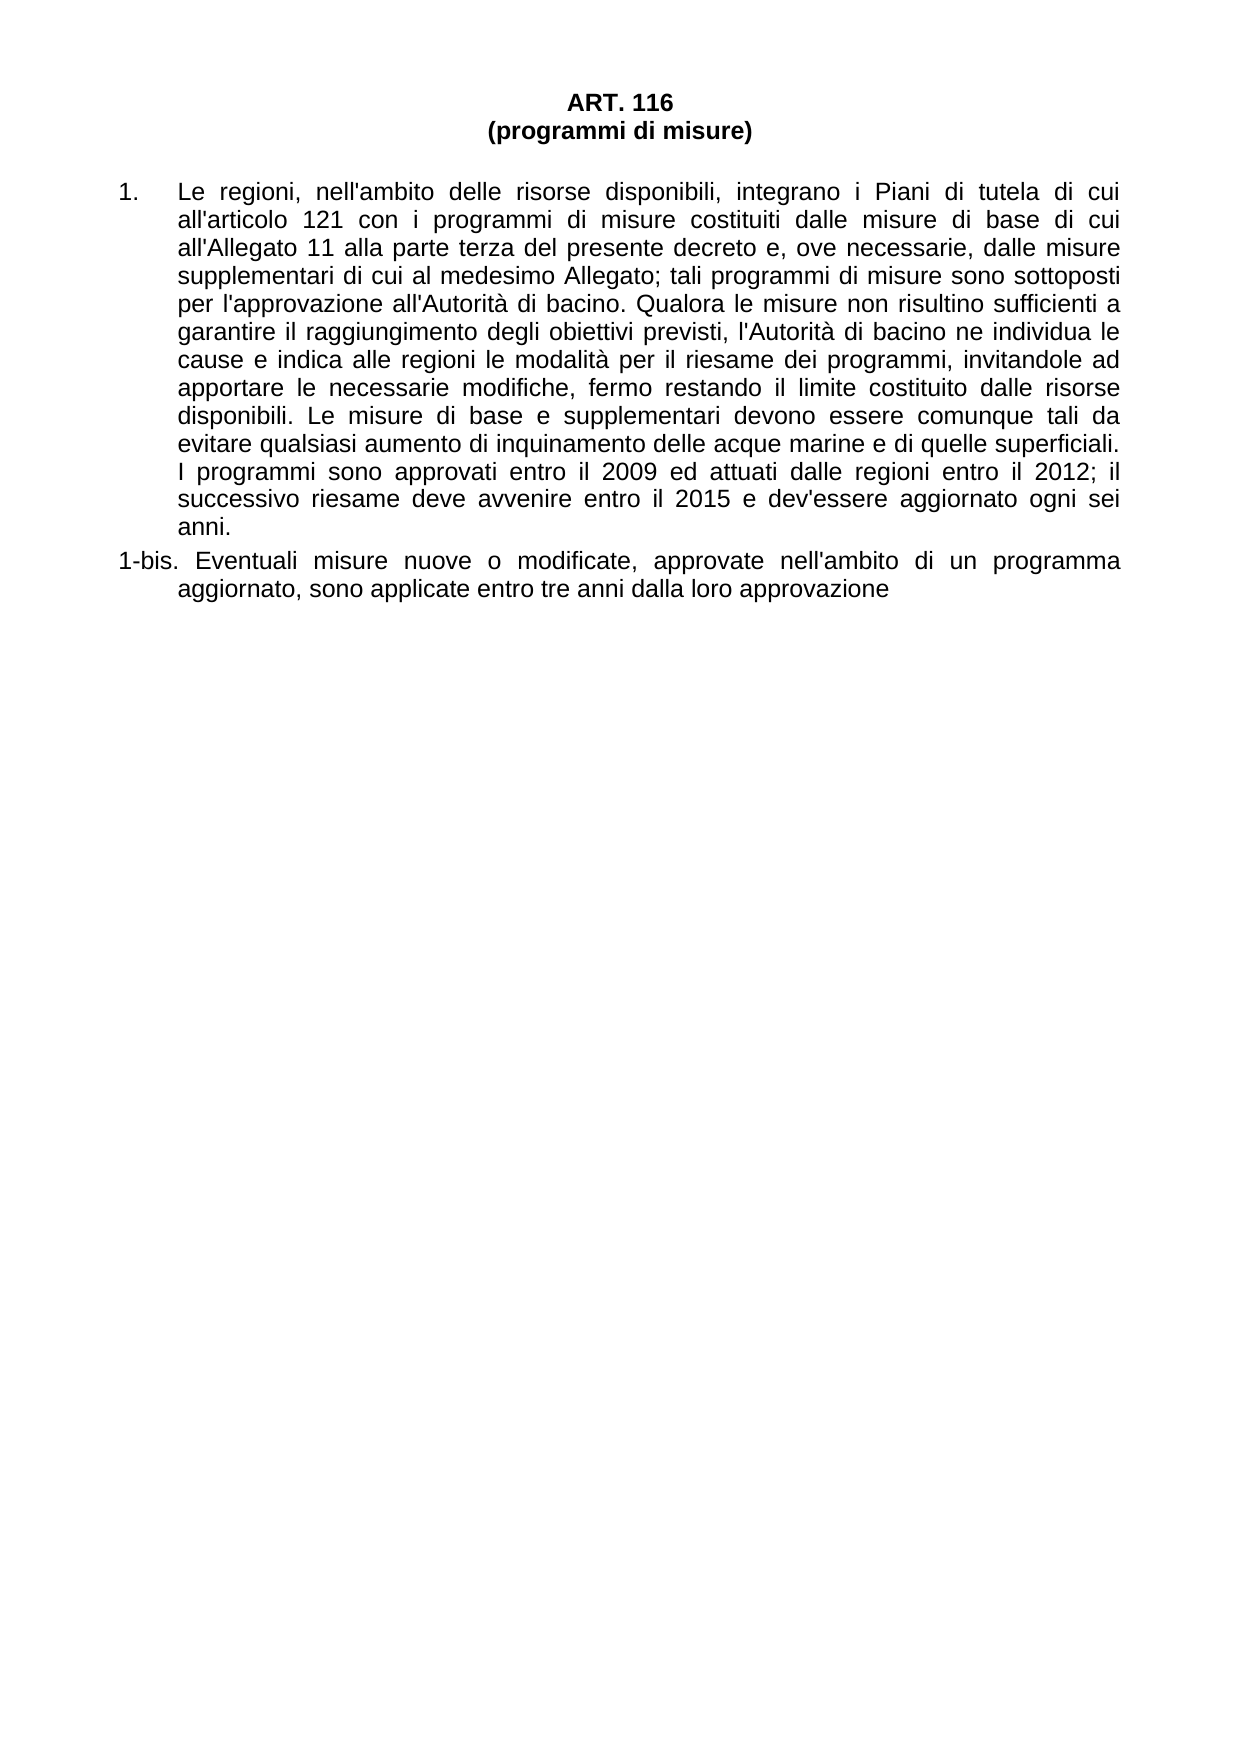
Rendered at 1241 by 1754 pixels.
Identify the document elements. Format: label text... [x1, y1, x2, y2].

text 1. Le regioni, nell'ambito delle risorse disponibili, integrano i Piani di tutela di cui all'articolo 121 con i programmi di misure costituiti dalle misure di base di cui all'Allegato 11 alla parte terza del presente decreto e, ove necessarie, dalle misure supplementari di cui al medesimo Allegato; tali programmi di misure sono sottoposti per l'approvazione all'Autorità di bacino. Qualora le misure non risultino sufficienti a garantire il raggiungimento degli obiettivi previsti, l'Autorità di bacino ne individua le cause e indica alle regioni le modalità per il riesame dei programmi, invitandole ad apportare le necessarie modifiche, fermo restando il limite costituito dalle risorse disponibili. Le misure di base e supplementari devono essere comunque tali da evitare qualsiasi aumento di inquinamento delle acque marine e di quelle superficiali. I programmi sono approvati entro il 2009 ed attuati dalle regioni entro il 2012; il successivo riesame deve avvenire entro il 2015 e dev'essere aggiornato ogni sei anni. [118, 178, 1122, 541]
subtitle ART. 116 (programmi di misure) [118, 88, 1122, 144]
text 1-bis. Eventuali misure nuove o modificate, approvate nell'ambito di un programma aggiornato, sono applicate entro tre anni dalla loro approvazione [118, 547, 1122, 603]
